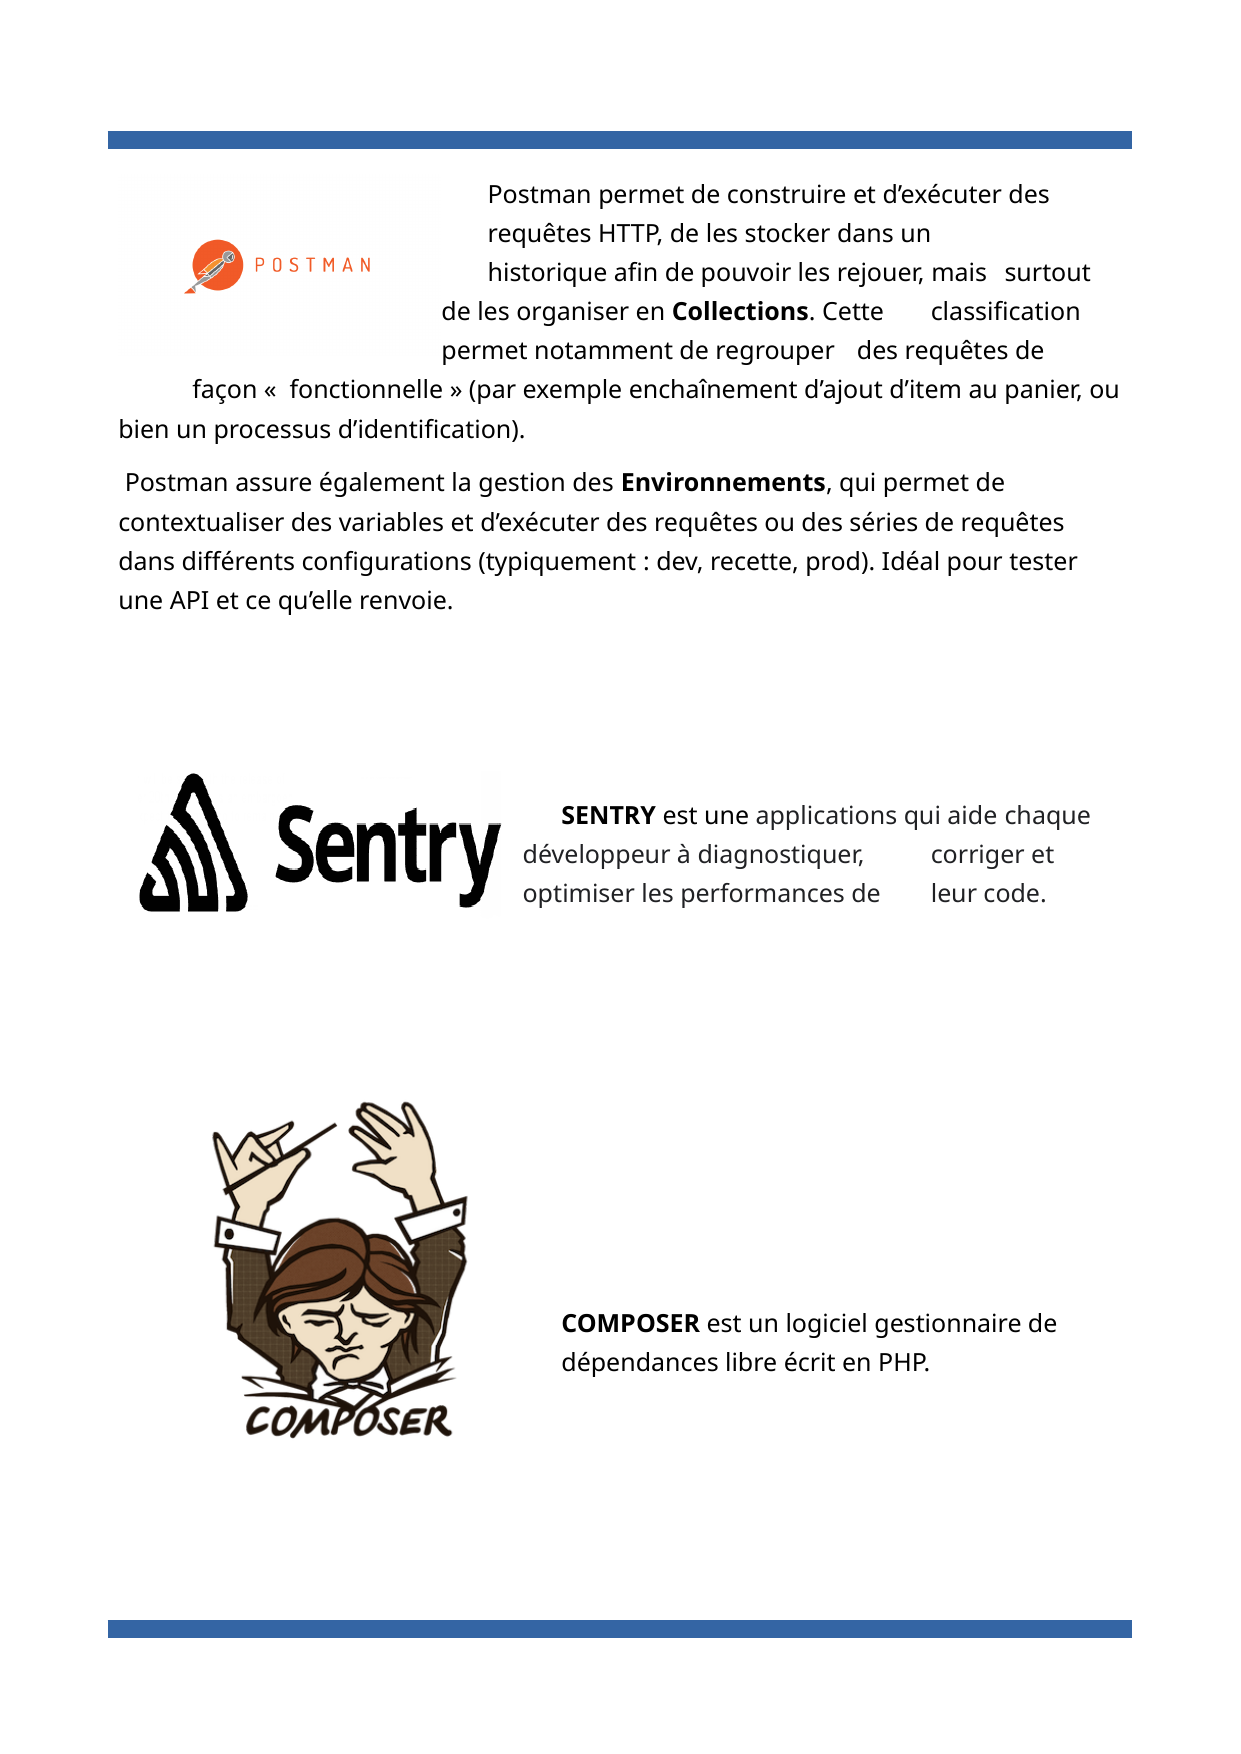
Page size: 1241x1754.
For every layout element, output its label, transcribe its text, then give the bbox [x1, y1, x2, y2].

text Postman assure également la gestion des Environnements, qui permet de contextualiser des variables et d’exécuter des requêtes ou des séries de requêtes dans différents configurations (typiquement : dev, recette, prod). Idéal pour tester une API et ce qu’elle renvoie. [118, 465, 1122, 617]
text Postman permet de construire et d’exécuter des requêtes HTTP, de les stocker dans un historique afin de pouvoir les rejouer, mais surtout de les organiser en Collections. Cette classification permet notamment de regrouper des requêtes de façon « fonctionnelle » (par exemple enchaînement d’ajout d’item au panier, ou bien un processus d’identification). [118, 176, 1122, 445]
text SENTRY est une applications qui aide chaque développeur à diagnostiquer, corriger et optimiser les performances de leur code. [523, 798, 1122, 910]
text [118, 1306, 186, 1379]
picture [186, 1083, 492, 1446]
picture [118, 174, 442, 356]
picture [118, 743, 523, 944]
text COMPOSER est un logiciel gestionnaire de dépendances libre écrit en PHP. [492, 1306, 1122, 1379]
